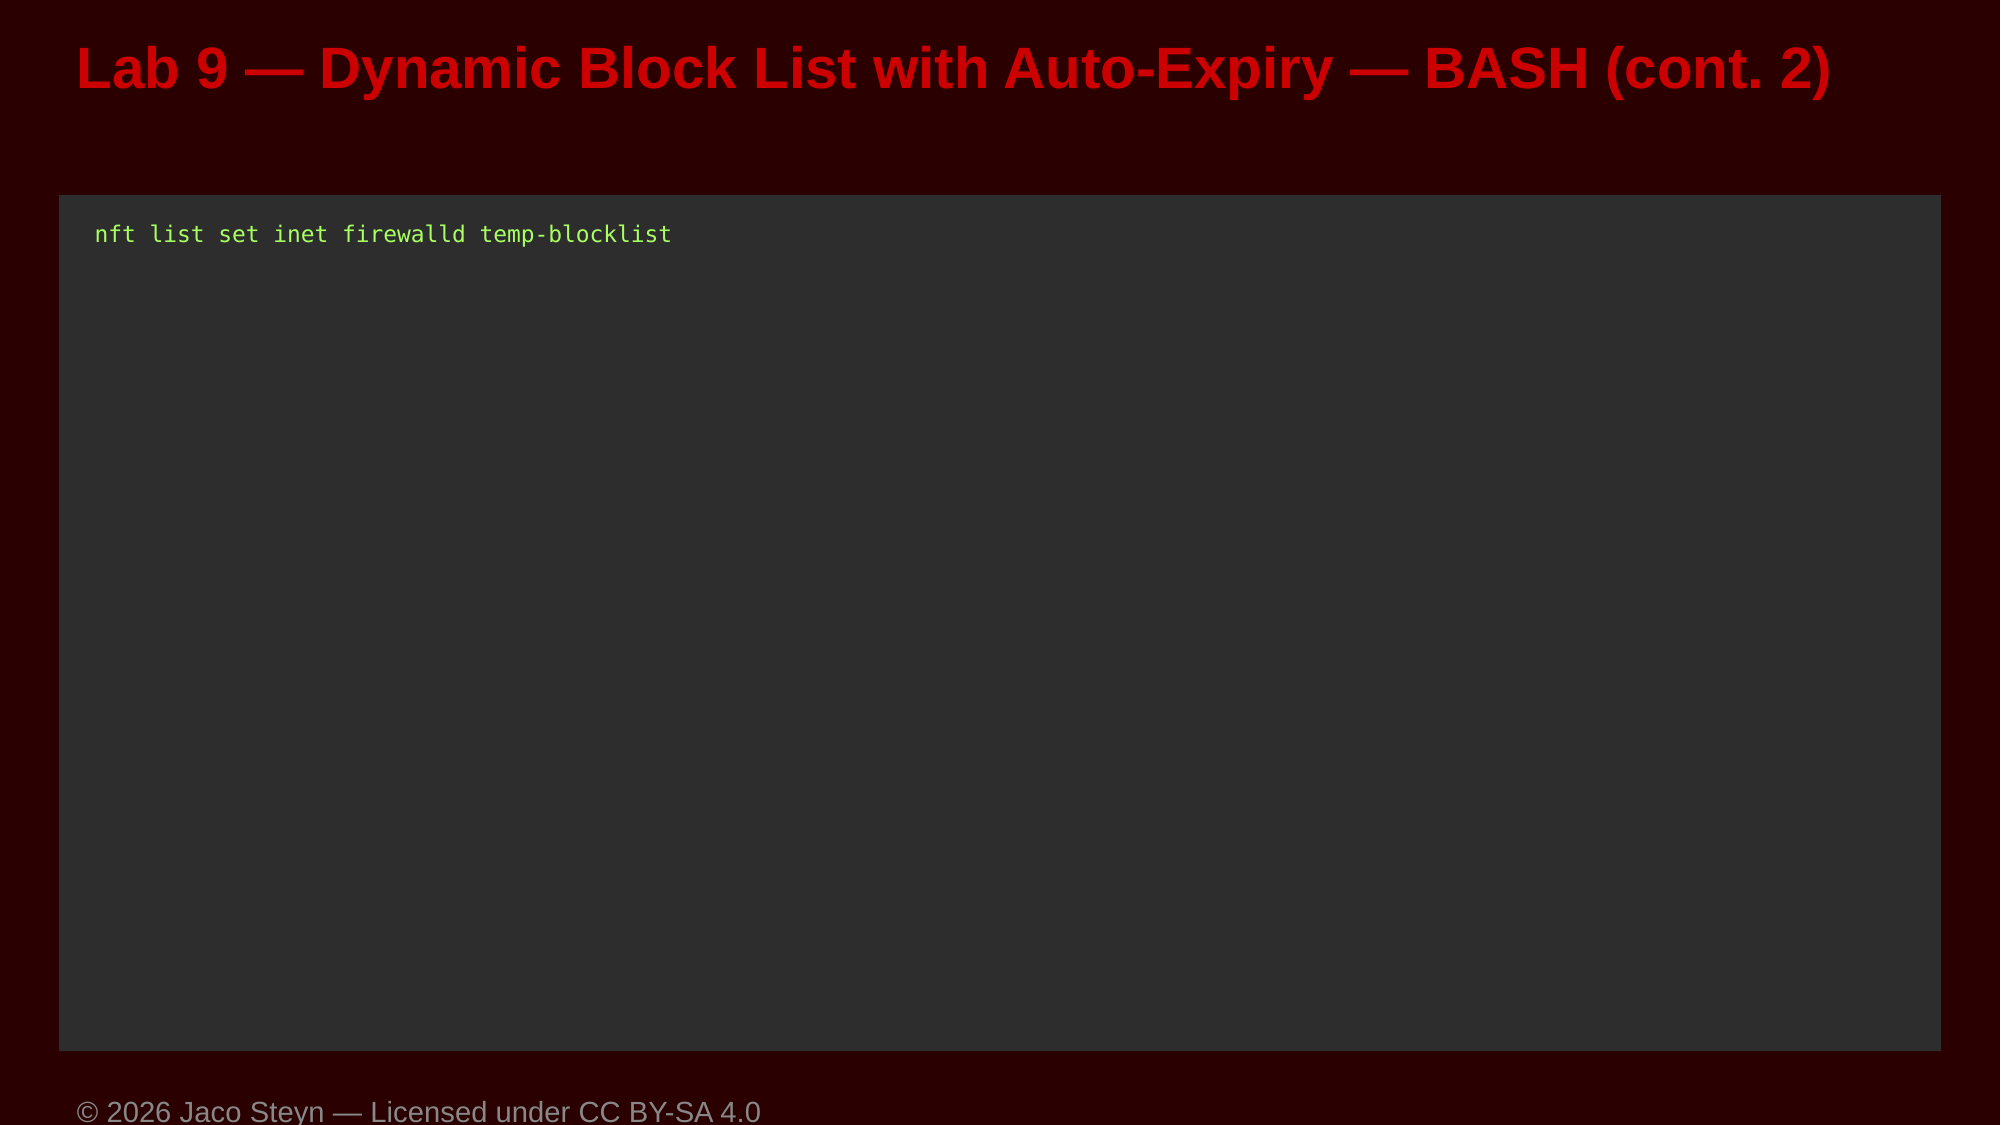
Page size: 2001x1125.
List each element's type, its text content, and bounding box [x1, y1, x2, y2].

text_box nft list set inet firewalld temp-blocklist [59, 194, 1942, 1052]
text_box Lab 9 — Dynamic Block List with Auto-Expiry — BASH (cont. 2) [59, 23, 1942, 178]
text_box © 2026 Jaco Steyn — Licensed under CC BY-SA 4.0 [59, 1083, 1942, 1120]
